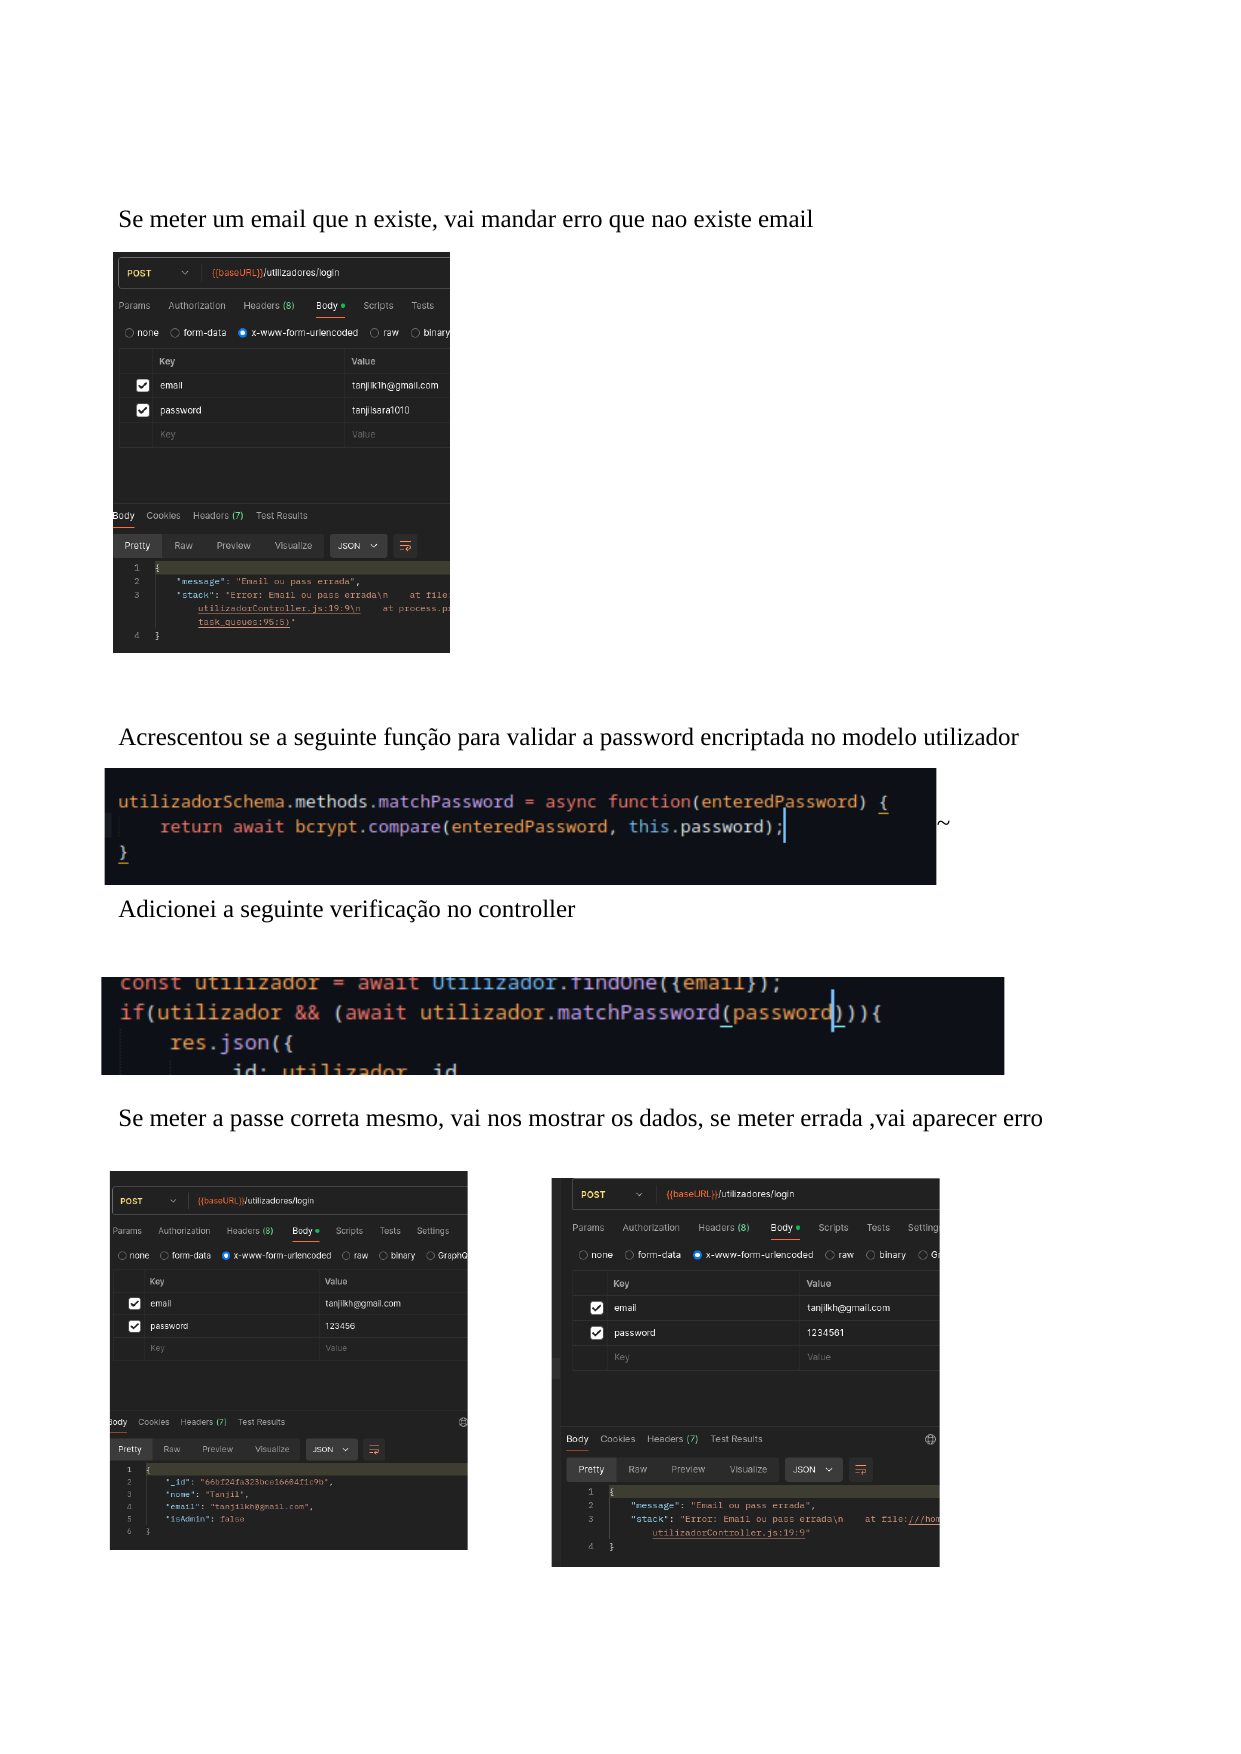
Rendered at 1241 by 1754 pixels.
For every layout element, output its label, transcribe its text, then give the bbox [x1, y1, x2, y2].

text Adicionei a seguinte verificação no controller [118, 894, 1122, 923]
picture [551, 1178, 940, 1567]
text ~ [937, 808, 1122, 837]
picture [113, 252, 450, 653]
text Se meter um email que n existe, vai mandar erro que nao existe email [118, 204, 1122, 233]
text Se meter a passe correta mesmo, vai nos mostrar os dados, se meter errada ,vai aparecer erro [118, 1103, 1122, 1132]
picture [101, 977, 1005, 1075]
picture [109, 1171, 468, 1550]
picture [104, 768, 937, 885]
text Acrescentou se a seguinte função para validar a password encriptada no modelo utilizador [118, 722, 1122, 751]
